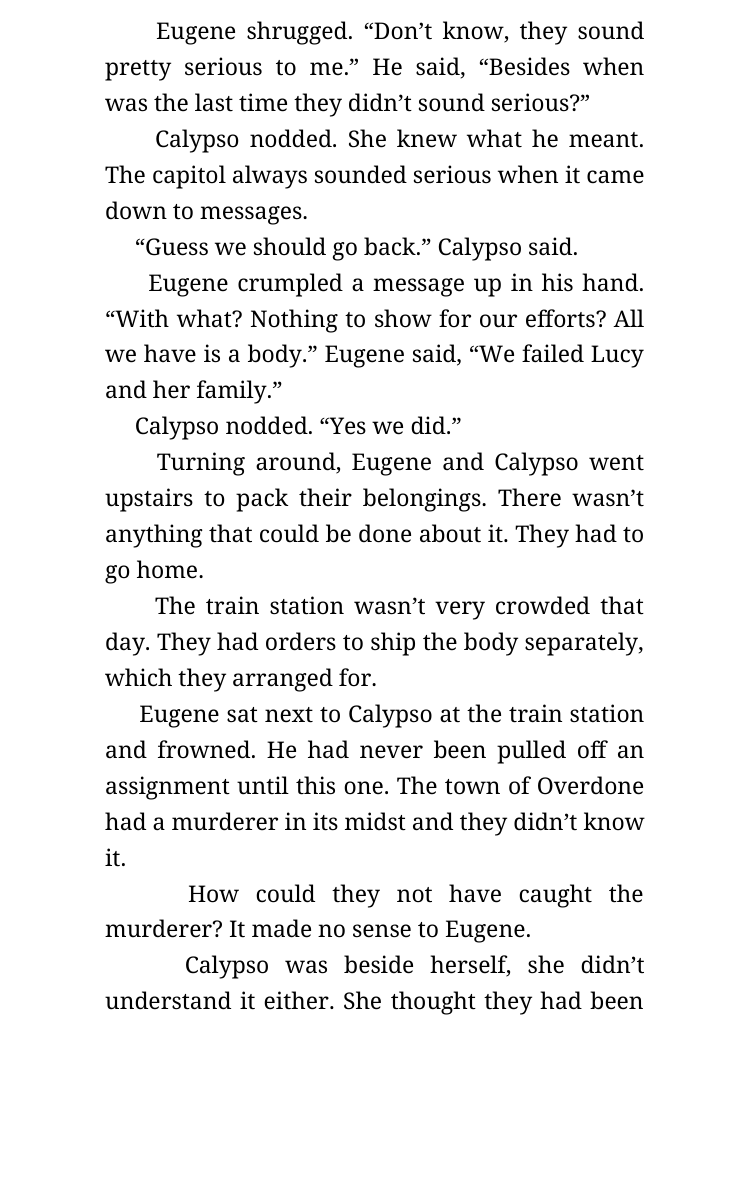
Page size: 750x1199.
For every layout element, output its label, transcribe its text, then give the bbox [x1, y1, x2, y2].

text Eugene crumpled a message up in his hand. “With what? Nothing to show for our efforts? All we have is a body.” Eugene said, “We failed Lucy and her family.” [105, 267, 645, 406]
text Turning around, Eugene and Calypso went upstairs to pack their belongings. There wasn’t anything that could be done about it. They had to go home. [105, 446, 645, 585]
text Eugene sat next to Calypso at the train station and frowned. He had never been pulled off an assignment until this one. The town of Overdone had a murderer in its midst and they didn’t know it. [105, 698, 645, 873]
text The train station wasn’t very crowded that day. They had orders to ship the body separately, which they arranged for. [105, 590, 645, 693]
text Calypso was beside herself, she didn’t understand it either. She thought they had been [105, 949, 645, 1017]
text Eugene shrugged. “Don’t know, they sound pretty serious to me.” He said, “Besides when was the last time they didn’t sound serious?” [105, 15, 645, 118]
text How could they not have caught the murderer? It made no sense to Eugene. [105, 877, 645, 945]
text “Guess we should go back.” Calypso said. [105, 231, 645, 262]
text Calypso nodded. She knew what he meant. The capitol always sounded serious when it came down to messages. [105, 123, 645, 226]
text Calypso nodded. “Yes we did.” [105, 410, 645, 442]
